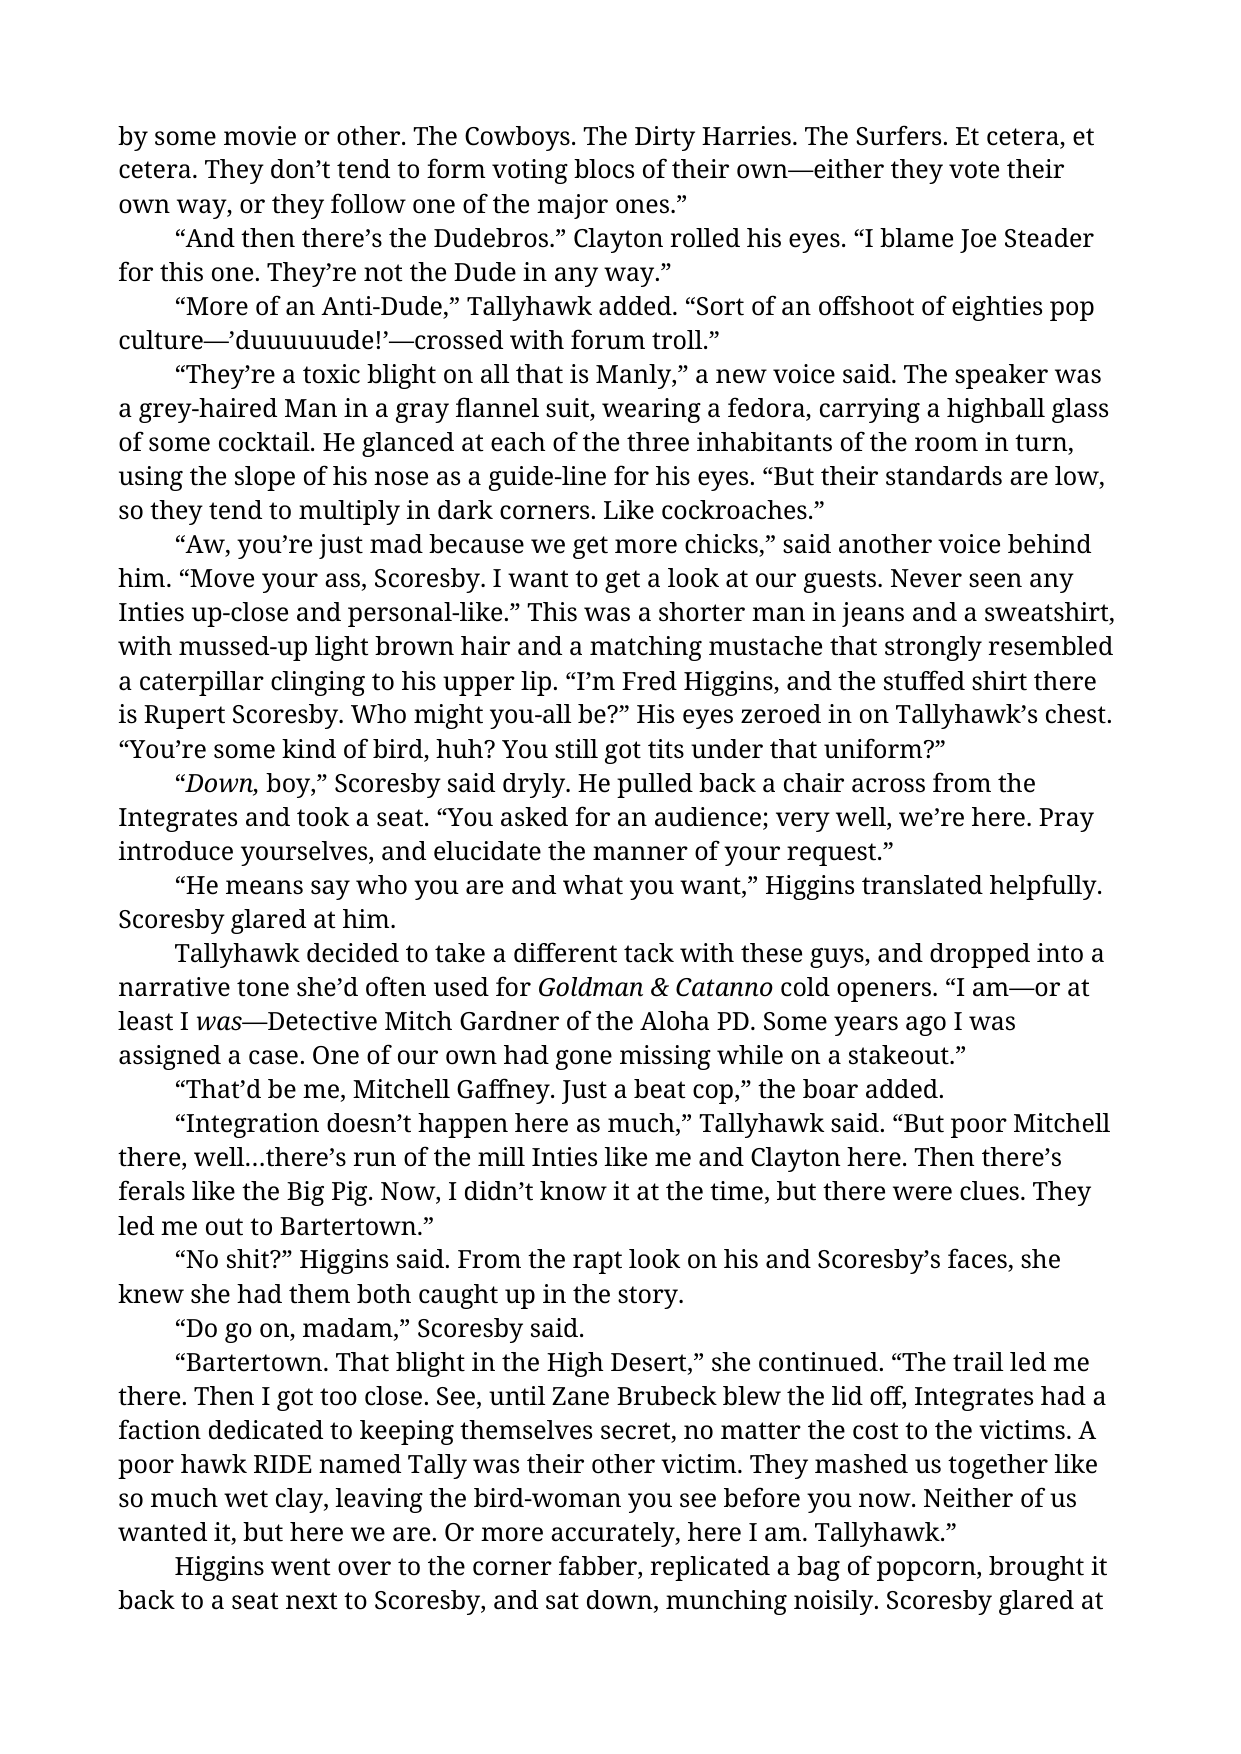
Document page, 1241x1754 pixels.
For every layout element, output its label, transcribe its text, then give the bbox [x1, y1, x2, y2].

text “No shit?” Higgins said. From the rapt look on his and Scoresby’s faces, she knew she had them both caught up in the story. [118, 1242, 1122, 1310]
text “That’d be me, Mitchell Gaffney. Just a beat cop,” the boar added. [118, 1072, 1122, 1106]
text Higgins went over to the corner fabber, replicated a bag of popcorn, brought it back to a seat next to Scoresby, and sat down, munching noisily. Scoresby glared at [118, 1549, 1122, 1617]
text “Down, boy,” Scoresby said dryly. He pulled back a chair across from the Integrates and took a seat. “You asked for an audience; very well, we’re here. Pray introduce yourselves, and elucidate the manner of your request.” [118, 765, 1122, 867]
text “And then there’s the Dudebros.” Clayton rolled his eyes. “I blame Joe Steader for this one. They’re not the Dude in any way.” [118, 220, 1122, 288]
text “More of an Anti-Dude,” Tallyhawk added. “Sort of an offshoot of eighties pop culture—’duuuuuude!’—crossed with forum troll.” [118, 288, 1122, 357]
text “Aw, you’re just mad because we get more chicks,” said another voice behind him. “Move your ass, Scoresby. I want to get a look at our guests. Never seen any Inties up-close and personal-like.” This was a shorter man in jeans and a sweatshirt, with mussed-up light brown hair and a matching mustache that strongly resembled a caterpillar clinging to his upper lip. “I’m Fred Higgins, and the stuffed shirt there is Rupert Scoresby. Who might you-all be?” His eyes zeroed in on Tallyhawk’s chest. “You’re some kind of bird, huh? You still got tits under that uniform?” [118, 527, 1122, 765]
text by some movie or other. The Cowboys. The Dirty Harries. The Surfers. Et cetera, et cetera. They don’t tend to form voting blocs of their own—either they vote their own way, or they follow one of the major ones.” [118, 118, 1122, 220]
text “Integration doesn’t happen here as much,” Tallyhawk said. “But poor Mitchell there, well…there’s run of the mill Inties like me and Clayton here. Then there’s ferals like the Big Pig. Now, I didn’t know it at the time, but there were clues. They led me out to Bartertown.” [118, 1106, 1122, 1242]
text “Do go on, madam,” Scoresby said. [118, 1310, 1122, 1344]
text “They’re a toxic blight on all that is Manly,” a new voice said. The speaker was a grey-haired Man in a gray flannel suit, wearing a fedora, carrying a highball glass of some cocktail. He glanced at each of the three inhabitants of the room in turn, using the slope of his nose as a guide-line for his eyes. “But their standards are low, so they tend to multiply in dark corners. Like cockroaches.” [118, 357, 1122, 527]
text “He means say who you are and what you want,” Higgins translated helpfully. Scoresby glared at him. [118, 867, 1122, 936]
text Tallyhawk decided to take a different tack with these guys, and dropped into a narrative tone she’d often used for Goldman & Catanno cold openers. “I am—or at least I was—Detective Mitch Gardner of the Aloha PD. Some years ago I was assigned a case. One of our own had gone missing while on a stakeout.” [118, 936, 1122, 1072]
text “Bartertown. That blight in the High Desert,” she continued. “The trail led me there. Then I got too close. See, until Zane Brubeck blew the lid off, Integrates had a faction dedicated to keeping themselves secret, no matter the cost to the victims. A poor hawk RIDE named Tally was their other victim. They mashed us together like so much wet clay, leaving the bird-woman you see before you now. Neither of us wanted it, but here we are. Or more accurately, here I am. Tallyhawk.” [118, 1344, 1122, 1549]
